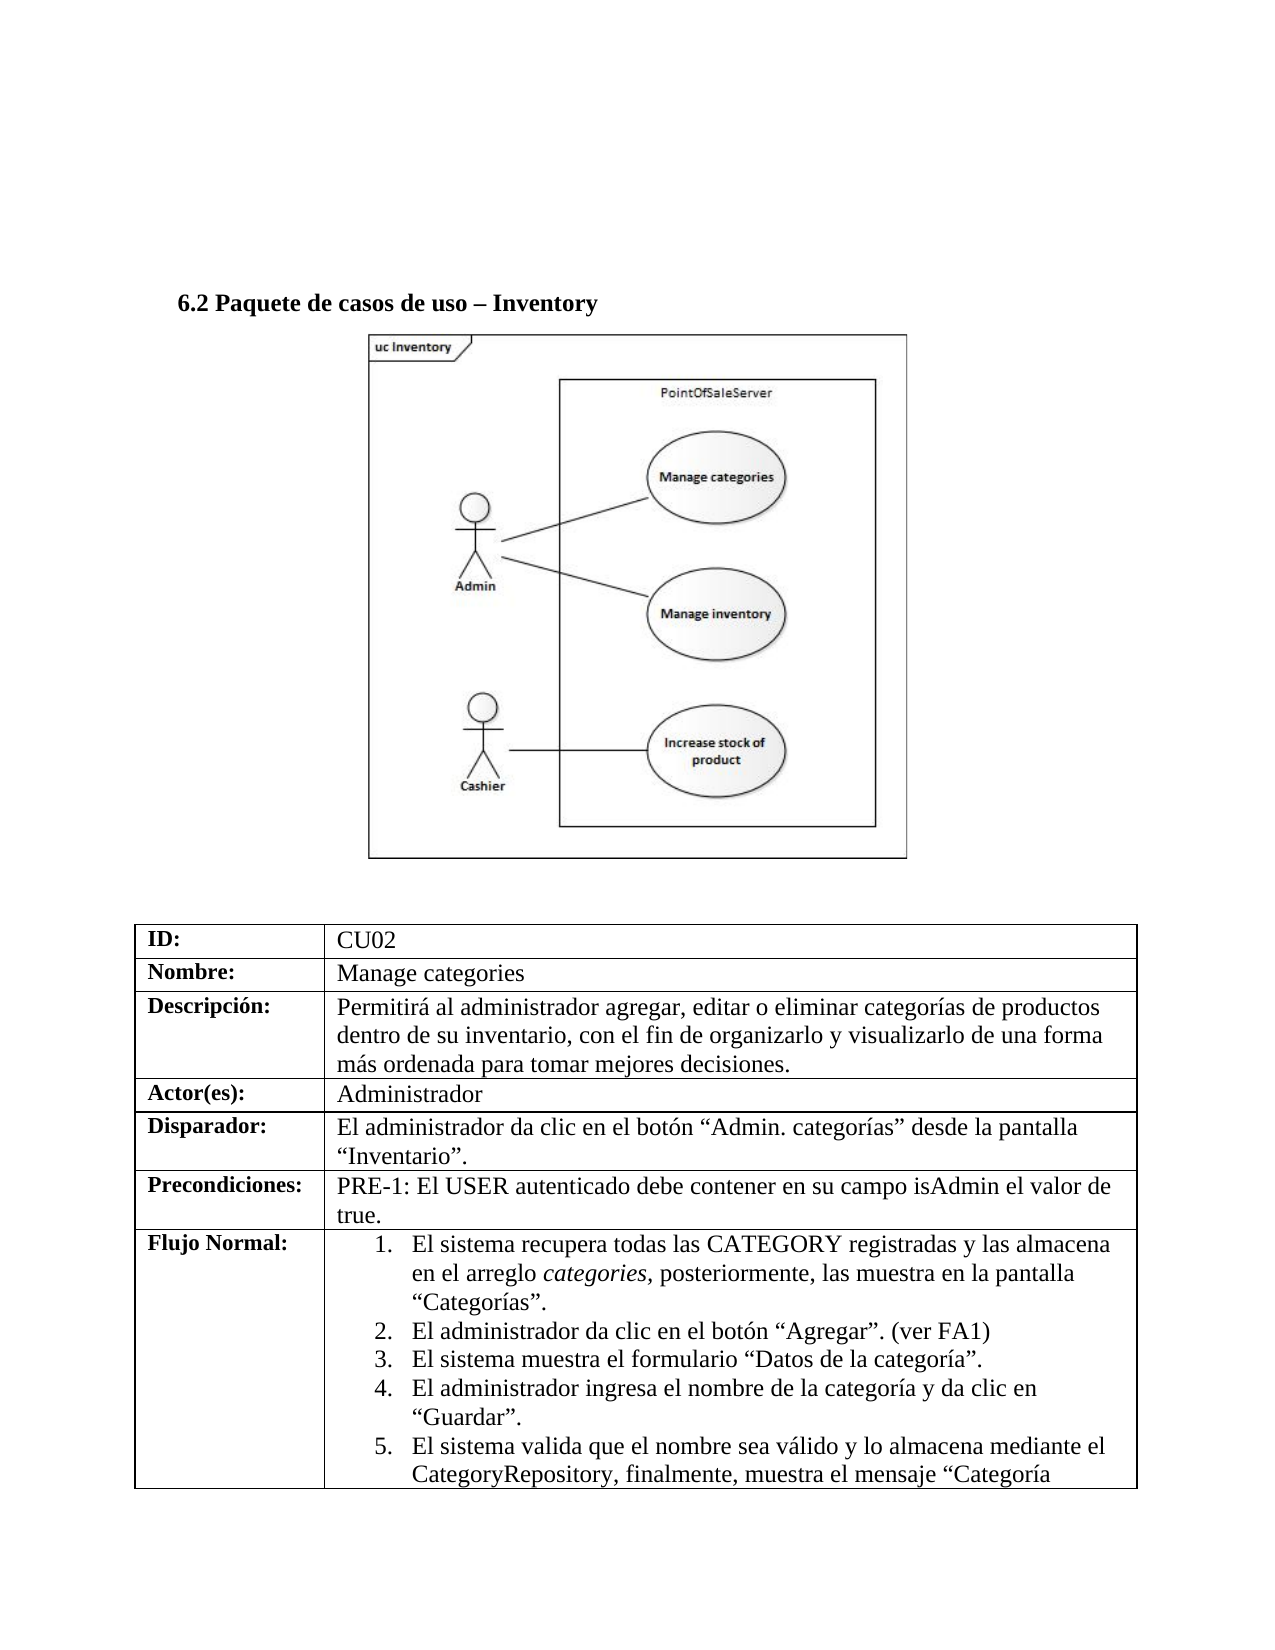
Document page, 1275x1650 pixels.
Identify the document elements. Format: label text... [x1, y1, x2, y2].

table_cell PRE-1: El USER autenticado debe contener en su campo isAdmin el valor de true. [325, 1171, 1136, 1228]
table_cell Actor(es): [136, 1079, 324, 1111]
table_header CU02 [325, 925, 1136, 957]
table_cell Precondiciones: [136, 1171, 324, 1228]
table_cell Flujo Normal: [136, 1230, 324, 1488]
table_cell Permitirá al administrador agregar, editar o eliminar categorías de productos dentro de su inventario, con el fin de organizarlo y visualizarlo de una forma más ordenada para tomar mejores decisiones. [325, 992, 1136, 1078]
text 6.2 Paquete de casos de uso – Inventory [177, 288, 1098, 317]
table_cell Descripción: [136, 992, 324, 1078]
table_cell Disparador: [136, 1113, 324, 1170]
table_cell Nombre: [136, 959, 324, 991]
table_cell El administrador da clic en el botón “Admin. categorías” desde la pantalla “Inventario”. [325, 1113, 1136, 1170]
picture [367, 333, 908, 859]
table_cell El sistema recupera todas las CATEGORY registradas y las almacena en el arreglo categories, posteriormente, las muestra en la pantalla “Categorías”. El administrador da clic en el botón “Agregar”. (ver FA1) El sistema muestra el formulario “Datos de la categoría”. El administrador ingresa el nombre de la categoría y da clic en “Guardar”. El sistema valida que el nombre sea válido y lo almacena mediante el CategoryRepository, finalmente, muestra el mensaje “Categoría [325, 1230, 1136, 1488]
table_header ID: [136, 925, 324, 957]
table_cell Manage categories [325, 959, 1136, 991]
table_cell Administrador [325, 1079, 1136, 1111]
